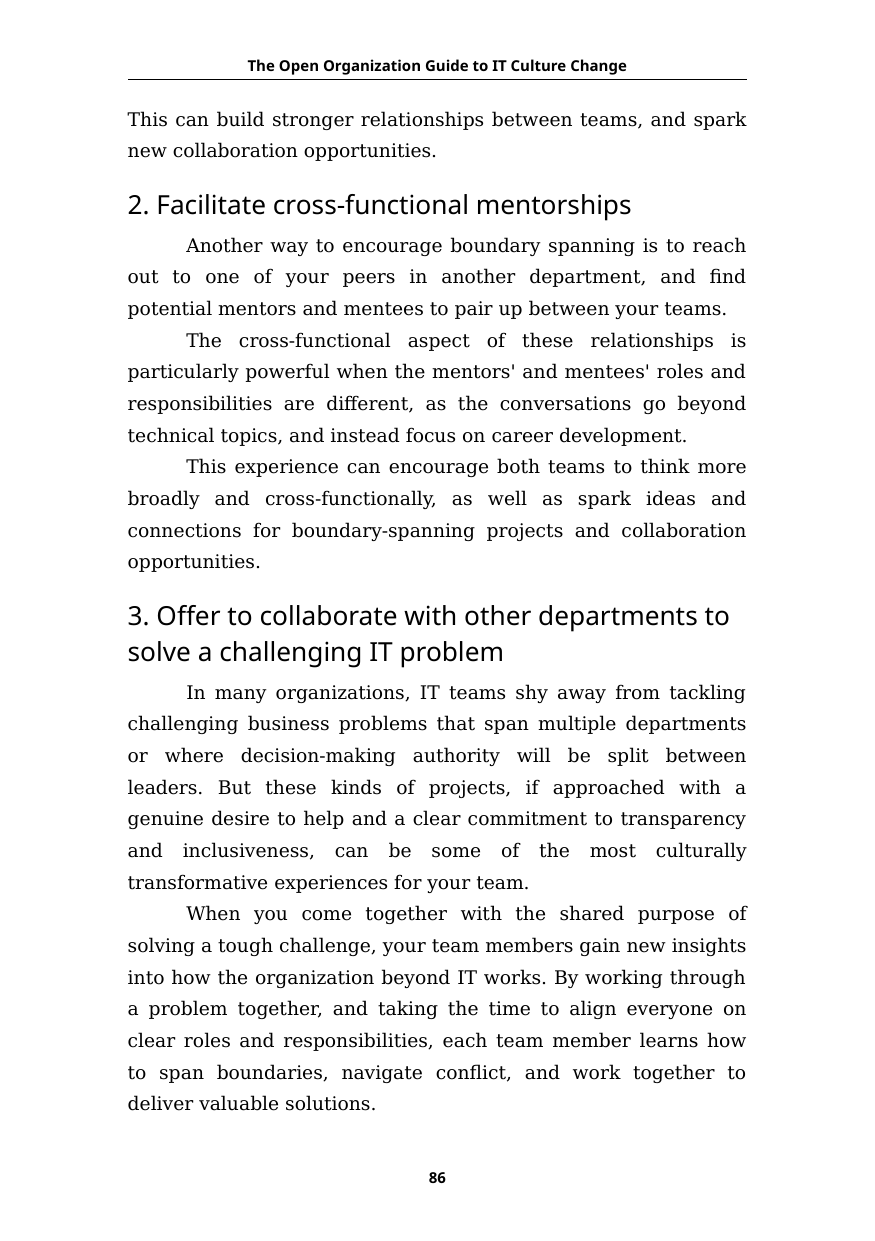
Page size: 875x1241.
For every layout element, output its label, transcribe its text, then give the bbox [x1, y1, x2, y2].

subtitle 2. Facilitate cross-functional mentorships [127, 187, 747, 222]
text In many organizations, IT teams shy away from tackling challenging business problems that span multiple departments or where decision-making authority will be split between leaders. But these kinds of projects, if approached with a genuine desire to help and a clear commitment to transparency and inclusiveness, can be some of the most culturally transformative experiences for your team. [127, 682, 747, 894]
text Another way to encourage boundary spanning is to reach out to one of your peers in another department, and find potential mentors and mentees to pair up between your teams. [127, 235, 747, 320]
text This experience can encourage both teams to think more broadly and cross-functionally, as well as spark ideas and connections for boundary-spanning projects and collaboration opportunities. [127, 457, 747, 573]
text This can build stronger relationships between teams, and spark new collaboration opportunities. [127, 109, 747, 162]
text When you come together with the shared purpose of solving a tough challenge, your team members gain new insights into how the organization beyond IT works. By working through a problem together, and taking the time to align everyone on clear roles and responsibilities, each team member learns how to span boundaries, navigate conflict, and work together to deliver valuable solutions. [127, 903, 747, 1115]
text The cross-functional aspect of these relationships is particularly powerful when the mentors' and mentees' roles and responsibilities are different, as the conversations go beyond technical topics, and instead focus on career development. [127, 330, 747, 447]
subtitle 3. Offer to collaborate with other departments to solve a challenging IT problem [127, 598, 747, 669]
